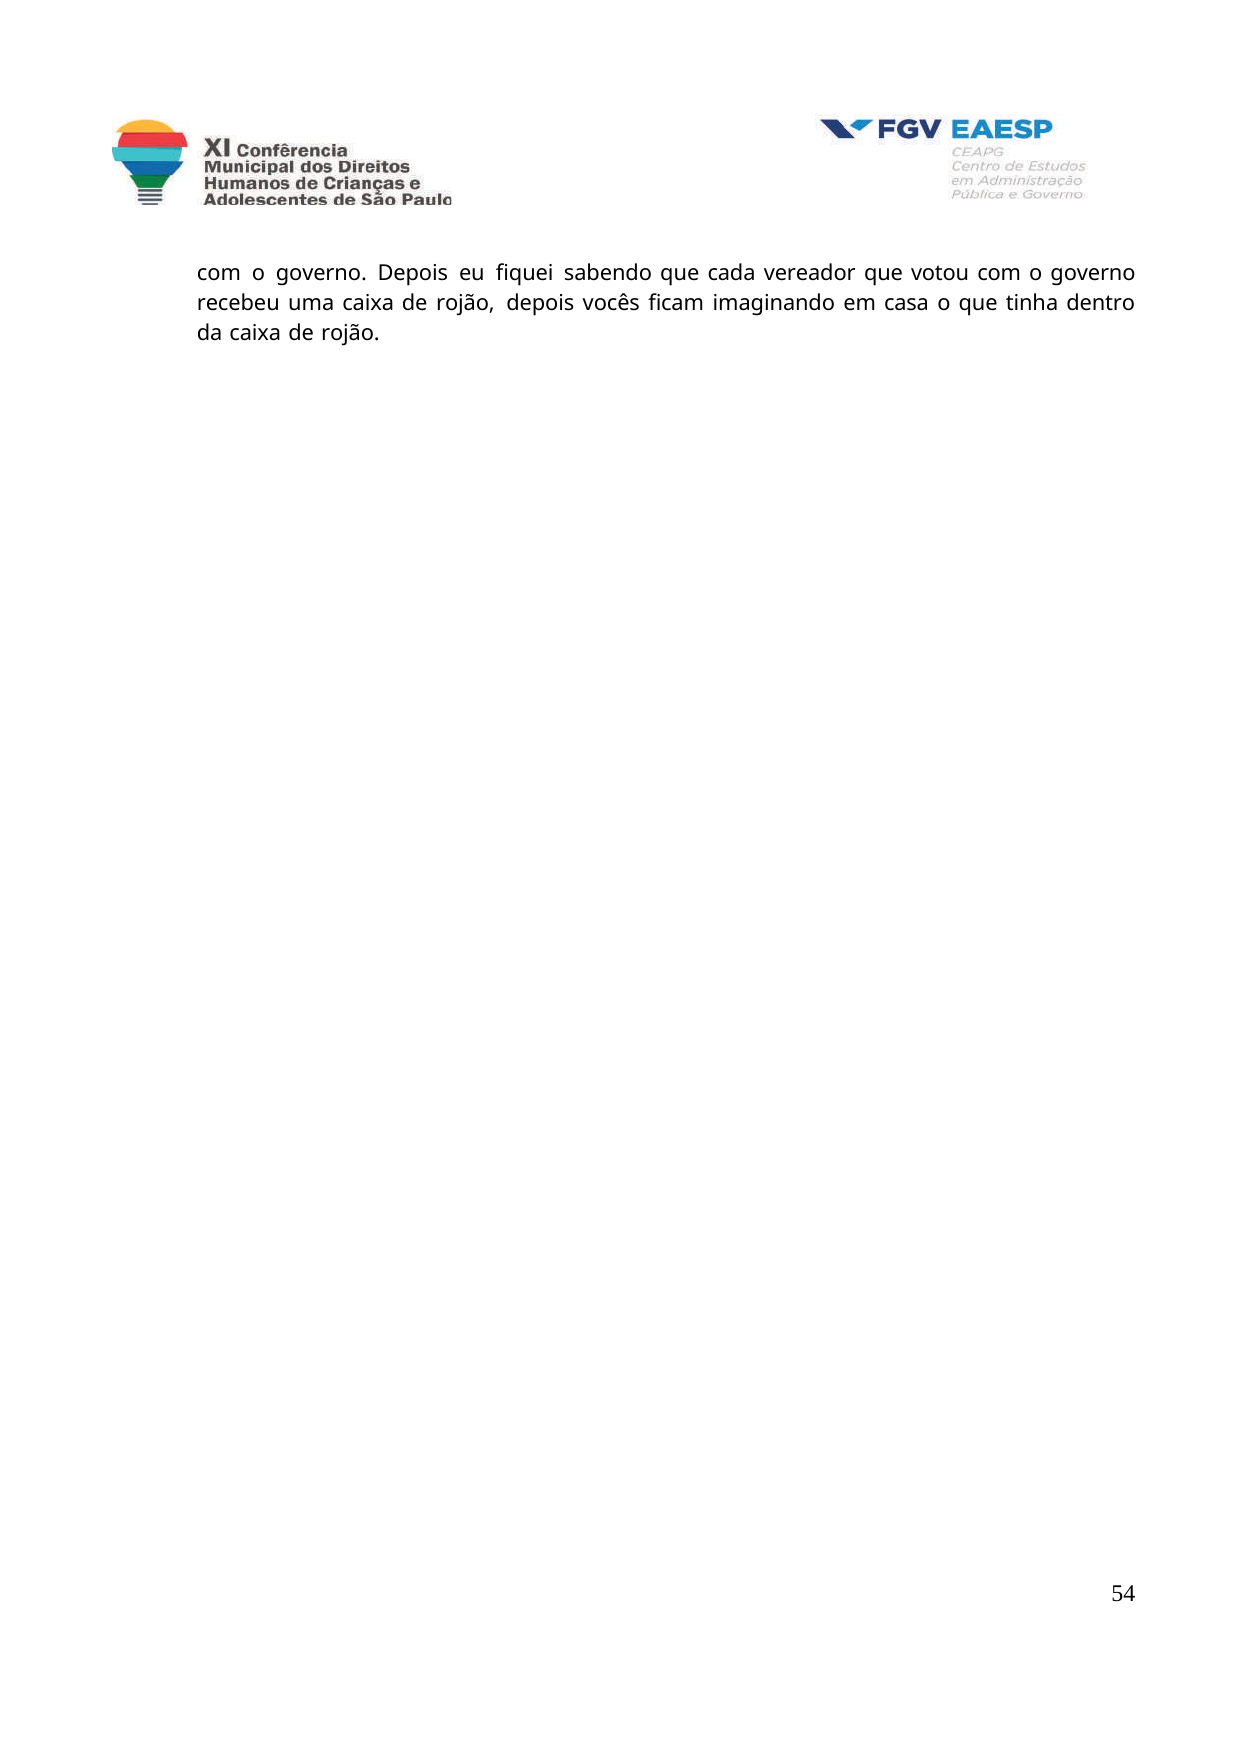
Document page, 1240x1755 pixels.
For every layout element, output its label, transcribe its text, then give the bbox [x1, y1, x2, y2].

text com o governo. Depois eu fiquei sabendo que cada vereador que votou com o governo recebeu uma caixa de rojão, depois vocês ficam imaginando em casa o que tinha dentro da caixa de rojão. [197, 257, 1136, 346]
